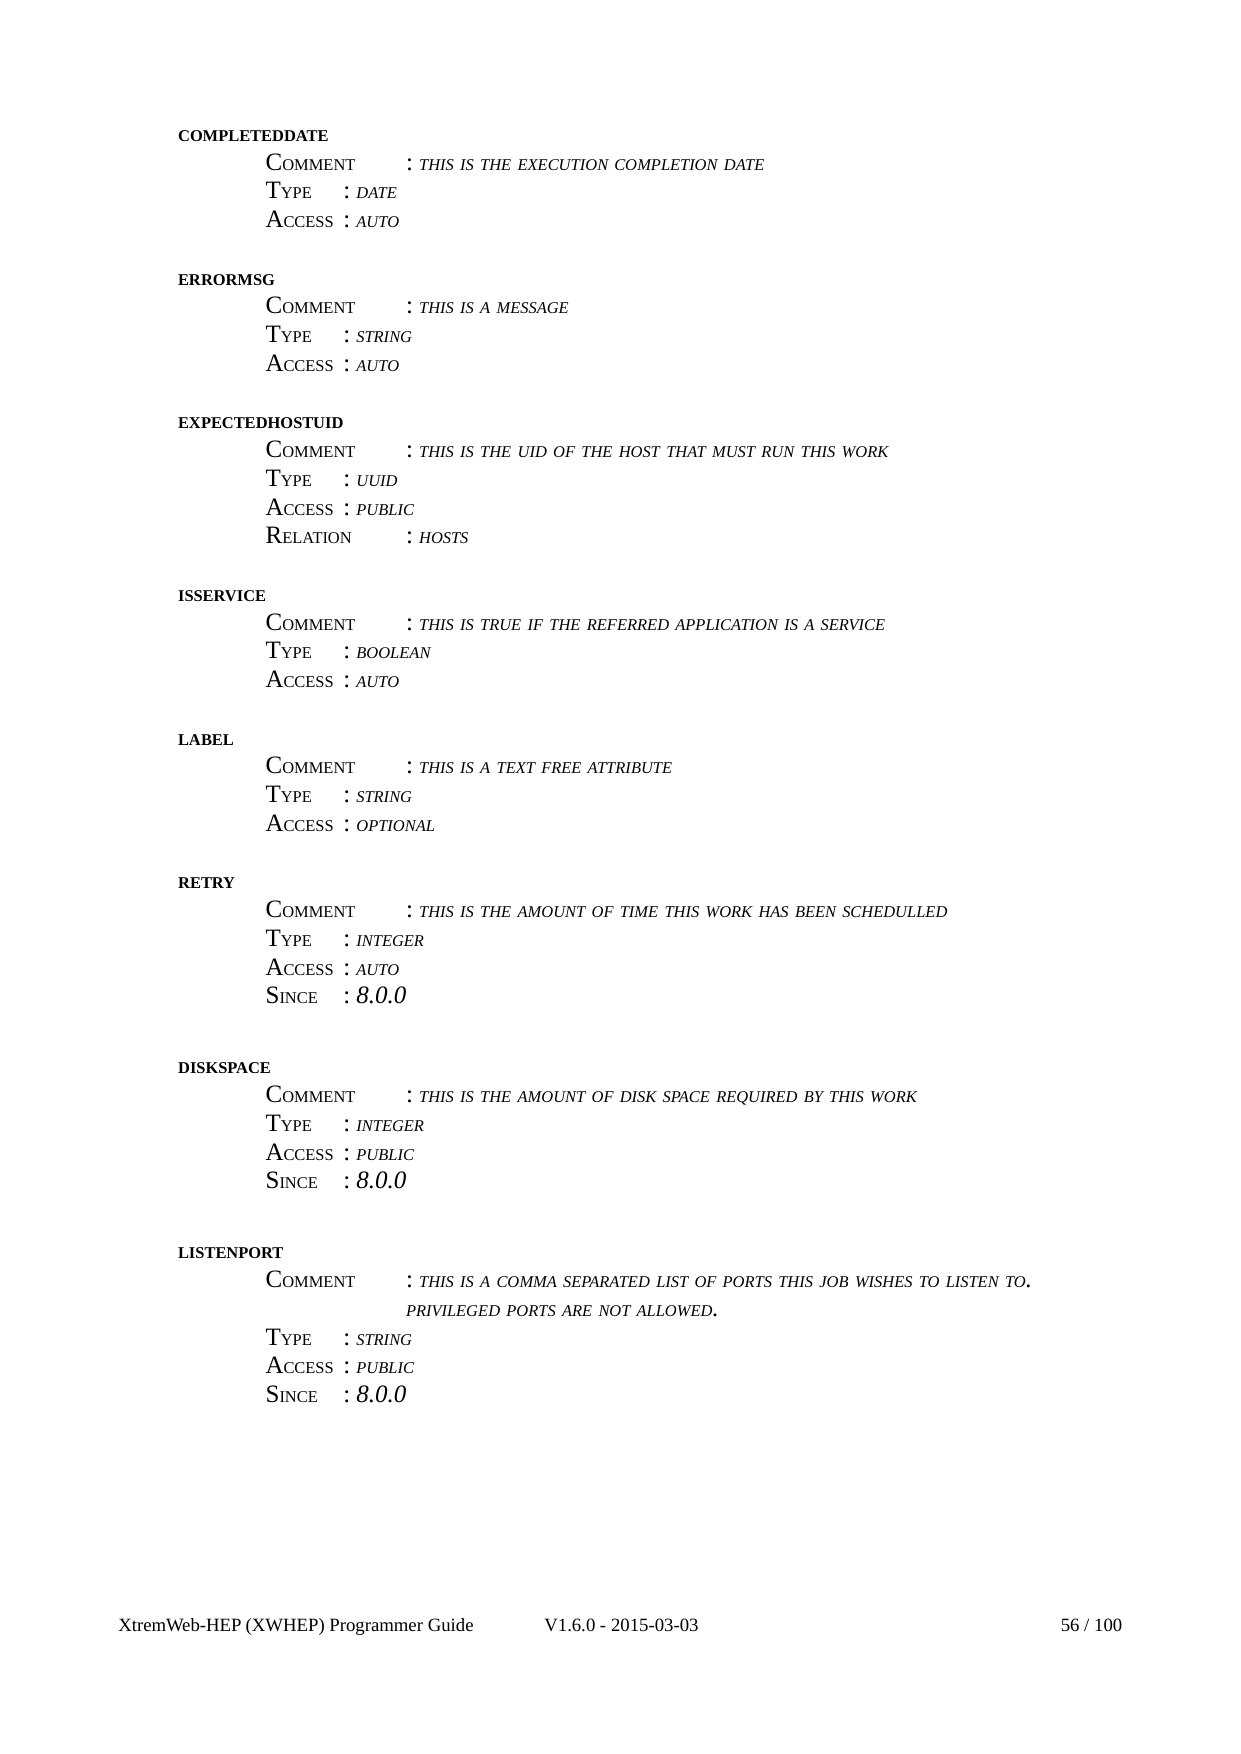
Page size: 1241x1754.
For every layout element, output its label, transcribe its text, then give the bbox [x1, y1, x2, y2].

text Comment : this is true if the referred application is a service [265, 607, 1122, 636]
text Type : integer [265, 1108, 1122, 1137]
text Type : integer [265, 923, 1122, 952]
text Access : auto [265, 348, 1122, 377]
text Access : optional [265, 808, 1122, 837]
text Comment : this is a comma separated list of ports this job wishes to listen to. privileged ports are not allowed. [265, 1264, 1122, 1322]
text isservice [178, 578, 1122, 607]
text listenport [178, 1236, 1122, 1264]
text Type : string [265, 319, 1122, 348]
text Access : auto [265, 952, 1122, 981]
text Comment : this is the uid of the host that must run this work [265, 434, 1122, 463]
text Access : public [265, 1137, 1122, 1166]
text Access : auto [265, 664, 1122, 693]
text expectedhostuid [178, 406, 1122, 434]
text label [178, 722, 1122, 751]
text Since : 8.0.0 [265, 1166, 1122, 1194]
text Access : auto [265, 204, 1122, 233]
text Type : date [265, 176, 1122, 204]
text diskspace [178, 1051, 1122, 1079]
text Comment : this is the amount of time this work has been schedulled [265, 894, 1122, 923]
text Type : boolean [265, 636, 1122, 664]
text Relation : hosts [265, 521, 1122, 549]
text Comment : this is the amount of disk space required by this work [265, 1079, 1122, 1108]
text errormsg [178, 262, 1122, 291]
text Access : public [265, 1351, 1122, 1379]
text Comment : this is a message [265, 291, 1122, 319]
text Comment : this is a text free attribute [265, 751, 1122, 779]
text Type : string [265, 1322, 1122, 1351]
text completeddate [178, 118, 1122, 147]
text retry [178, 866, 1122, 894]
text Since : 8.0.0 [265, 1379, 1122, 1408]
text Type : string [265, 779, 1122, 808]
text Type : uuid [265, 463, 1122, 492]
text Comment : this is the execution completion date [265, 147, 1122, 176]
text Access : public [265, 492, 1122, 521]
text Since : 8.0.0 [265, 981, 1122, 1009]
